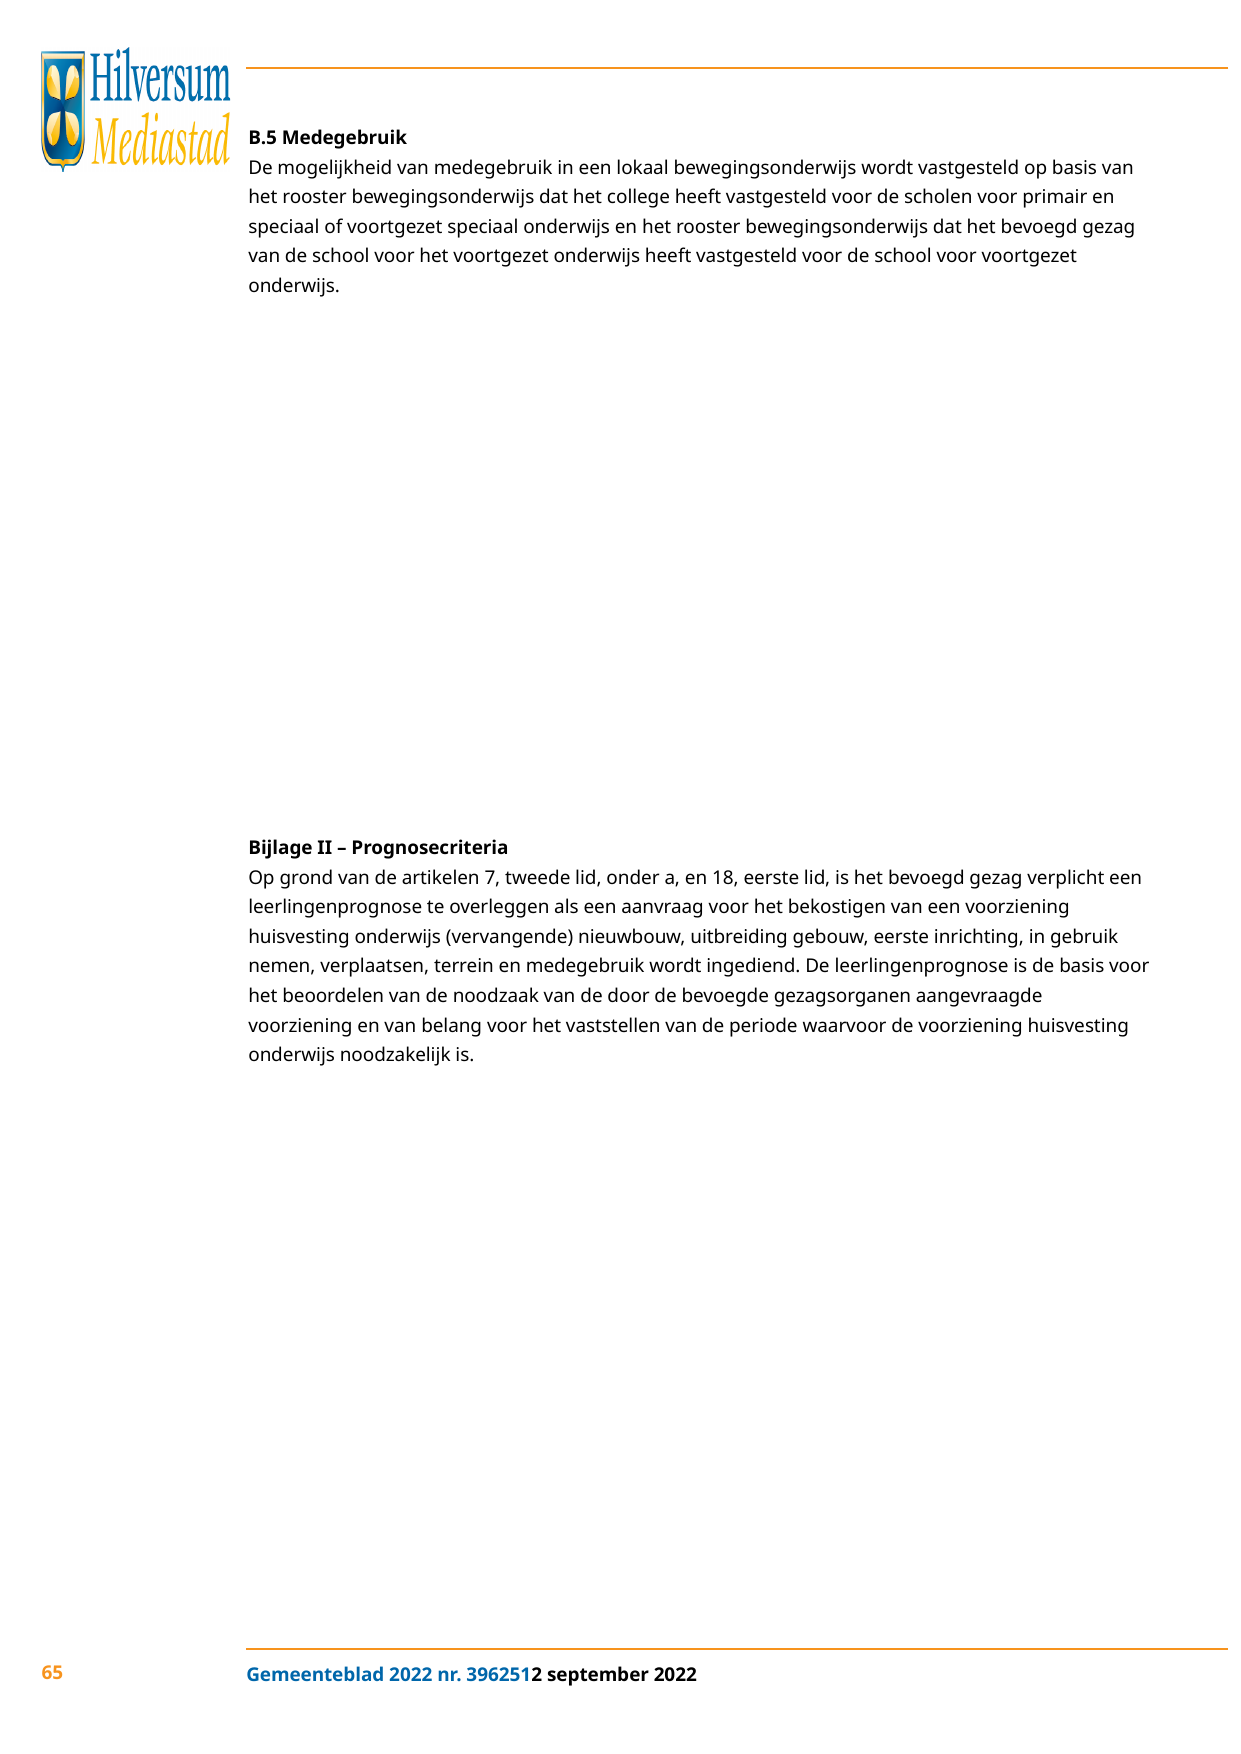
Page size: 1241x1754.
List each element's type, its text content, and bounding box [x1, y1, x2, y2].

text De mogelijkheid van medegebruik in een lokaal bewegingsonderwijs wordt vastgesteld op basis van het rooster bewegingsonderwijs dat het college heeft vastgesteld voor de scholen voor primair en speciaal of voortgezet speciaal onderwijs en het rooster bewegingsonderwijs dat het bevoegd gezag van de school voor het voortgezet onderwijs heeft vastgesteld voor de school voor voortgezet onderwijs. [248, 154, 1152, 298]
text Op grond van de artikelen 7, tweede lid, onder a, en 18, eerste lid, is het bevoegd gezag verplicht een leerlingenprognose te overleggen als een aanvraag voor het bekostigen van een voorziening huisvesting onderwijs (vervangende) nieuwbouw, uitbreiding gebouw, eerste inrichting, in gebruik nemen, verplaatsen, terrein en medegebruik wordt ingediend. De leerlingenprognose is de basis voor het beoordelen van de noodzaak van de door de bevoegde gezagsorganen aangevraagde voorziening en van belang voor het vaststellen van de periode waarvoor de voorziening huisvesting onderwijs noodzakelijk is. [248, 864, 1152, 1067]
picture [41, 47, 231, 172]
text Bijlage II – Prognosecriteria [248, 834, 1152, 860]
text B.5 Medegebruik [248, 124, 1152, 150]
